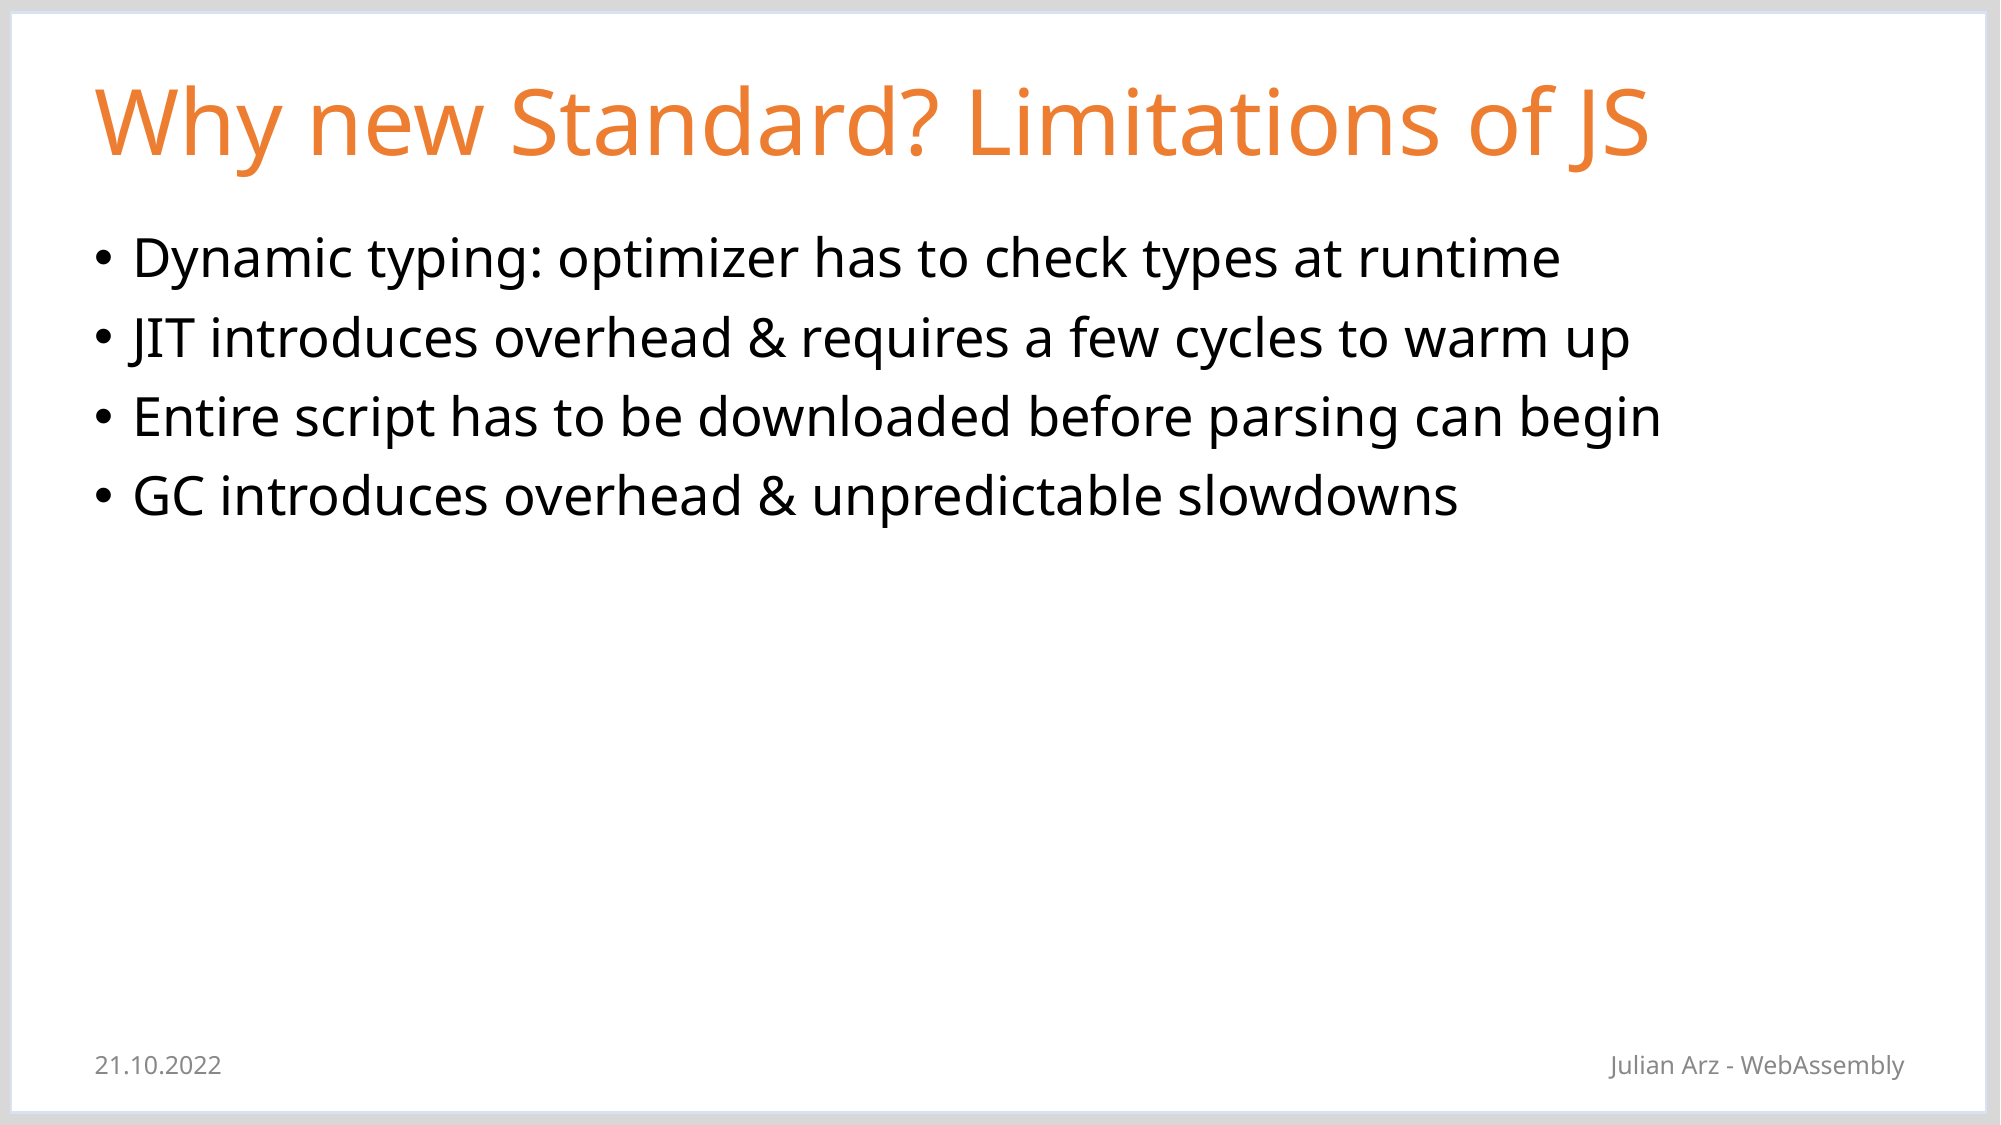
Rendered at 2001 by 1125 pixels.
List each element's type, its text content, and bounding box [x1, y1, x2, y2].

footer Julian Arz - WebAssembly [546, 1035, 1921, 1096]
slide_number 21.10.2022 [79, 1035, 530, 1096]
list Dynamic typing: optimizer has to check types at runtime JIT introduces overhead & requires a few cycles to warm up Entire script has to be downloaded before parsing can begin GC introduces overhead & unpredictable slowdowns [79, 223, 1921, 1014]
title Why new Standard? Limitations of JS [79, 59, 1921, 191]
